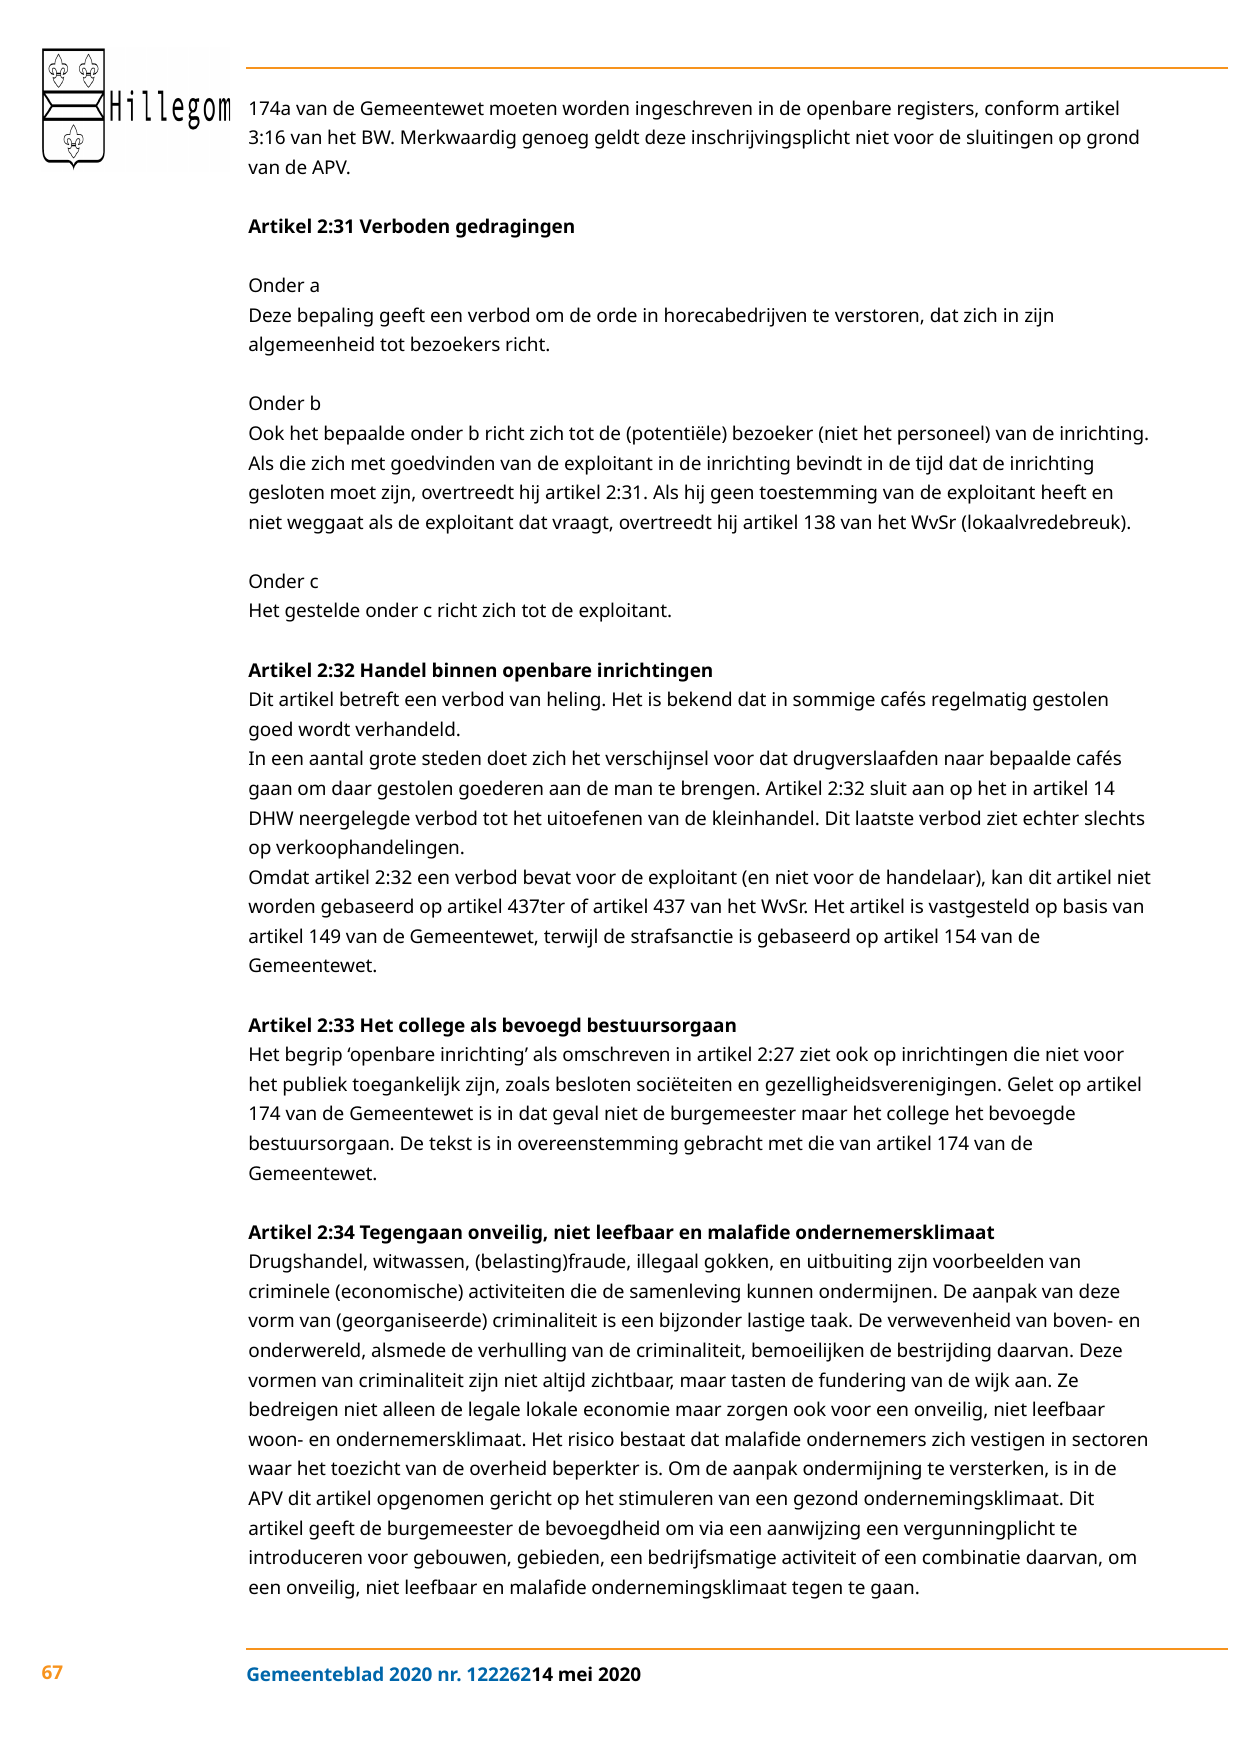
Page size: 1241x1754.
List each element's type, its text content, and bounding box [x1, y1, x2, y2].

text Artikel 2:31 Verboden gedragingen [248, 213, 1152, 239]
text In een aantal grote steden doet zich het verschijnsel voor dat drugverslaafden naar bepaalde cafés gaan om daar gestolen goederen aan de man te brengen. Artikel 2:32 sluit aan op het in artikel 14 DHW neergelegde verbod tot het uitoefenen van de kleinhandel. Dit laatste verbod ziet echter slechts op verkoophandelingen. [248, 746, 1152, 860]
text Ook het bepaalde onder b richt zich tot de (potentiële) bezoeker (niet het personeel) van de inrichting. Als die zich met goedvinden van de exploitant in de inrichting bevindt in de tijd dat de inrichting gesloten moet zijn, overtreedt hij artikel 2:31. Als hij geen toestemming van de exploitant heeft en niet weggaat als de exploitant dat vraagt, overtreedt hij artikel 138 van het WvSr (lokaalvredebreuk). [248, 420, 1152, 535]
text Artikel 2:33 Het college als bevoegd bestuursorgaan [248, 1012, 1152, 1038]
text Het begrip ‘openbare inrichting’ als omschreven in artikel 2:27 ziet ook op inrichtingen die niet voor het publiek toegankelijk zijn, zoals besloten sociëteiten en gezelligheidsverenigingen. Gelet op artikel 174 van de Gemeentewet is in dat geval niet de burgemeester maar het college het bevoegde bestuursorgaan. De tekst is in overeenstemming gebracht met die van artikel 174 van de Gemeentewet. [248, 1041, 1152, 1186]
text Onder a [248, 272, 1152, 298]
text Artikel 2:32 Handel binnen openbare inrichtingen [248, 657, 1152, 683]
text Drugshandel, witwassen, (belasting)fraude, illegaal gokken, en uitbuiting zijn voorbeelden van criminele (economische) activiteiten die de samenleving kunnen ondermijnen. De aanpak van deze vorm van (georganiseerde) criminaliteit is een bijzonder lastige taak. De verwevenheid van boven- en onderwereld, alsmede de verhulling van de criminaliteit, bemoeilijken de bestrijding daarvan. Deze vormen van criminaliteit zijn niet altijd zichtbaar, maar tasten de fundering van de wijk aan. Ze bedreigen niet alleen de legale lokale economie maar zorgen ook voor een onveilig, niet leefbaar woon- en ondernemersklimaat. Het risico bestaat dat malafide ondernemers zich vestigen in sectoren waar het toezicht van de overheid beperkter is. Om de aanpak ondermijning te versterken, is in de APV dit artikel opgenomen gericht op het stimuleren van een gezond ondernemingsklimaat. Dit artikel geeft de burgemeester de bevoegdheid om via een aanwijzing een vergunningplicht te introduceren voor gebouwen, gebieden, een bedrijfsmatige activiteit of een combinatie daarvan, om een onveilig, niet leefbaar en malafide ondernemingsklimaat tegen te gaan. [248, 1248, 1152, 1600]
text Onder c [248, 568, 1152, 594]
text Het gestelde onder c richt zich tot de exploitant. [248, 598, 1152, 623]
text 174a van de Gemeentewet moeten worden ingeschreven in de openbare registers, conform artikel 3:16 van het BW. Merkwaardig genoeg geldt deze inschrijvingsplicht niet voor de sluitingen op grond van de APV. [248, 95, 1152, 180]
text Dit artikel betreft een verbod van heling. Het is bekend dat in sommige cafés regelmatig gestolen goed wordt verhandeld. [248, 686, 1152, 742]
text Omdat artikel 2:32 een verbod bevat voor de exploitant (en niet voor de handelaar), kan dit artikel niet worden gebaseerd op artikel 437ter of artikel 437 van het WvSr. Het artikel is vastgesteld op basis van artikel 149 van de Gemeentewet, terwijl de strafsanctie is gebaseerd op artikel 154 van de Gemeentewet. [248, 864, 1152, 978]
text Onder b [248, 391, 1152, 416]
text Deze bepaling geeft een verbod om de orde in horecabedrijven te verstoren, dat zich in zijn algemeenheid tot bezoekers richt. [248, 302, 1152, 357]
text Artikel 2:34 Tegengaan onveilig, niet leefbaar en malafide ondernemersklimaat [248, 1219, 1152, 1245]
picture [41, 47, 231, 172]
